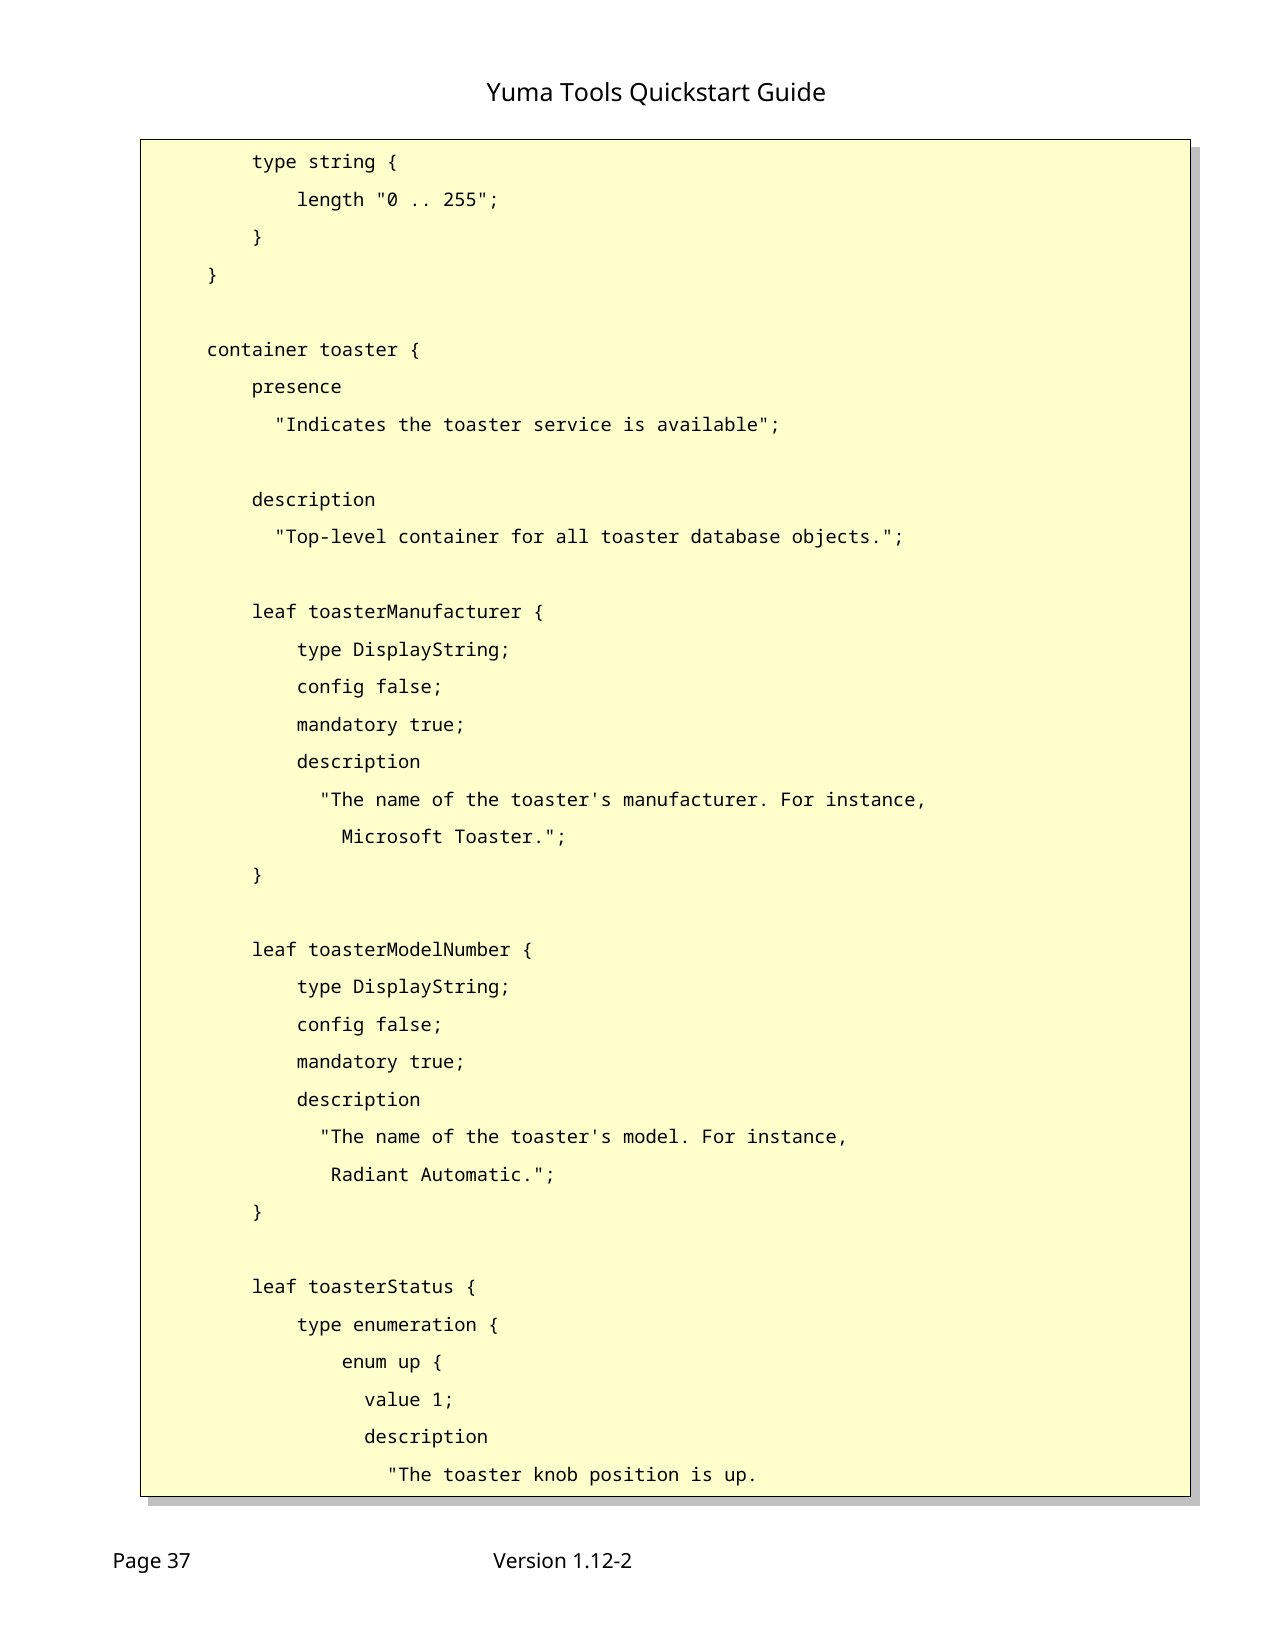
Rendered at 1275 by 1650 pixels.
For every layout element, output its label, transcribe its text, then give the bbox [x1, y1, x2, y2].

text "The toaster knob position is up. [141, 1451, 1190, 1496]
text } [141, 851, 1190, 887]
text "The name of the toaster's manufacturer. For instance, [141, 776, 1190, 812]
text } [141, 251, 1190, 287]
text presence [141, 363, 1190, 399]
text "The name of the toaster's model. For instance, [141, 1113, 1190, 1149]
text } [141, 213, 1190, 249]
text leaf toasterStatus { [141, 1263, 1190, 1299]
text "Top-level container for all toaster database objects."; [141, 513, 1190, 549]
text "Indicates the toaster service is available"; [141, 401, 1190, 437]
text enum up { [141, 1338, 1190, 1374]
text leaf toasterModelNumber { [141, 926, 1190, 962]
text mandatory true; [141, 701, 1190, 737]
text type enumeration { [141, 1301, 1190, 1337]
text description [141, 1413, 1190, 1449]
text mandatory true; [141, 1038, 1190, 1074]
text type string { [141, 140, 1190, 174]
text value 1; [141, 1376, 1190, 1412]
text container toaster { [141, 326, 1190, 362]
text leaf toasterManufacturer { [141, 588, 1190, 624]
text type DisplayString; [141, 626, 1190, 662]
text } [141, 1188, 1190, 1224]
text Microsoft Toaster."; [141, 813, 1190, 849]
text description [141, 1076, 1190, 1112]
text description [141, 476, 1190, 512]
text length "0 .. 255"; [141, 176, 1190, 212]
text type DisplayString; [141, 963, 1190, 999]
text config false; [141, 1001, 1190, 1037]
text description [141, 738, 1190, 774]
text config false; [141, 663, 1190, 699]
text Radiant Automatic."; [141, 1151, 1190, 1187]
